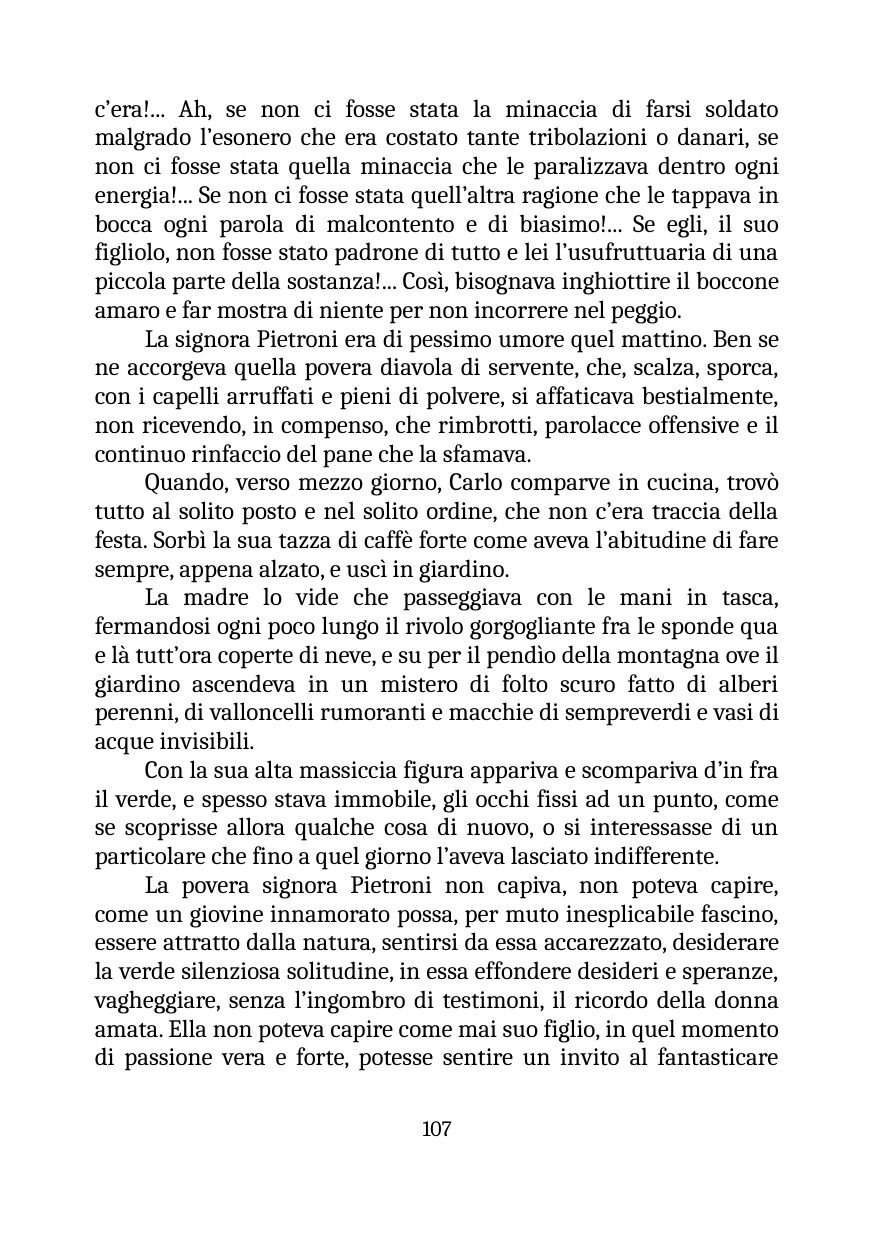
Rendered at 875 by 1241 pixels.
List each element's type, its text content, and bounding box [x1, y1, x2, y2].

text La madre lo vide che passeggiava con le mani in tasca, fermandosi ogni poco lungo il rivolo gorgogliante fra le sponde qua e là tutt’ora coperte di neve, e su per il pendìo della montagna ove il giardino ascendeva in un mistero di folto scuro fatto di alberi perenni, di valloncelli rumoranti e macchie di sempreverdi e vasi di acque invisibili. [94, 583, 779, 756]
text La signora Pietroni era di pessimo umore quel mattino. Ben se ne accorgeva quella povera diavola di servente, che, scalza, sporca, con i capelli arruffati e pieni di polvere, si affaticava bestialmente, non ricevendo, in compenso, che rimbrotti, parolacce offensive e il continuo rinfaccio del pane che la sfamava. [94, 324, 779, 468]
text c’era!... Ah, se non ci fosse stata la minaccia di farsi soldato malgrado l’esonero che era costato tante tribolazioni o danari, se non ci fosse stata quella minaccia che le paralizzava dentro ogni energia!... Se non ci fosse stata quell’altra ragione che le tappava in bocca ogni parola di malcontento e di biasimo!... Se egli, il suo figliolo, non fosse stato padrone di tutto e lei l’usufruttuaria di una piccola parte della sostanza!... Così, bisognava inghiottire il boccone amaro e far mostra di niente per non incorrere nel peggio. [94, 94, 779, 324]
text Quando, verso mezzo giorno, Carlo comparve in cucina, trovò tutto al solito posto e nel solito ordine, che non c’era traccia della festa. Sorbì la sua tazza di caffè forte come aveva l’abitudine di fare sempre, appena alzato, e uscì in giardino. [94, 468, 779, 583]
text La povera signora Pietroni non capiva, non poteva capire, come un giovine innamorato possa, per muto inesplicabile fascino, essere attratto dalla natura, sentirsi da essa accarezzato, desiderare la verde silenziosa solitudine, in essa effondere desideri e speranze, vagheggiare, senza l’ingombro di testimoni, il ricordo della donna amata. Ella non poteva capire come mai suo figlio, in quel momento di passione vera e forte, potesse sentire un invito al fantasticare [94, 871, 779, 1072]
text Con la sua alta massiccia figura appariva e scompariva d’in fra il verde, e spesso stava immobile, gli occhi fissi ad un punto, come se scoprisse allora qualche cosa di nuovo, o si interessasse di un particolare che fino a quel giorno l’aveva lasciato indifferente. [94, 756, 779, 871]
